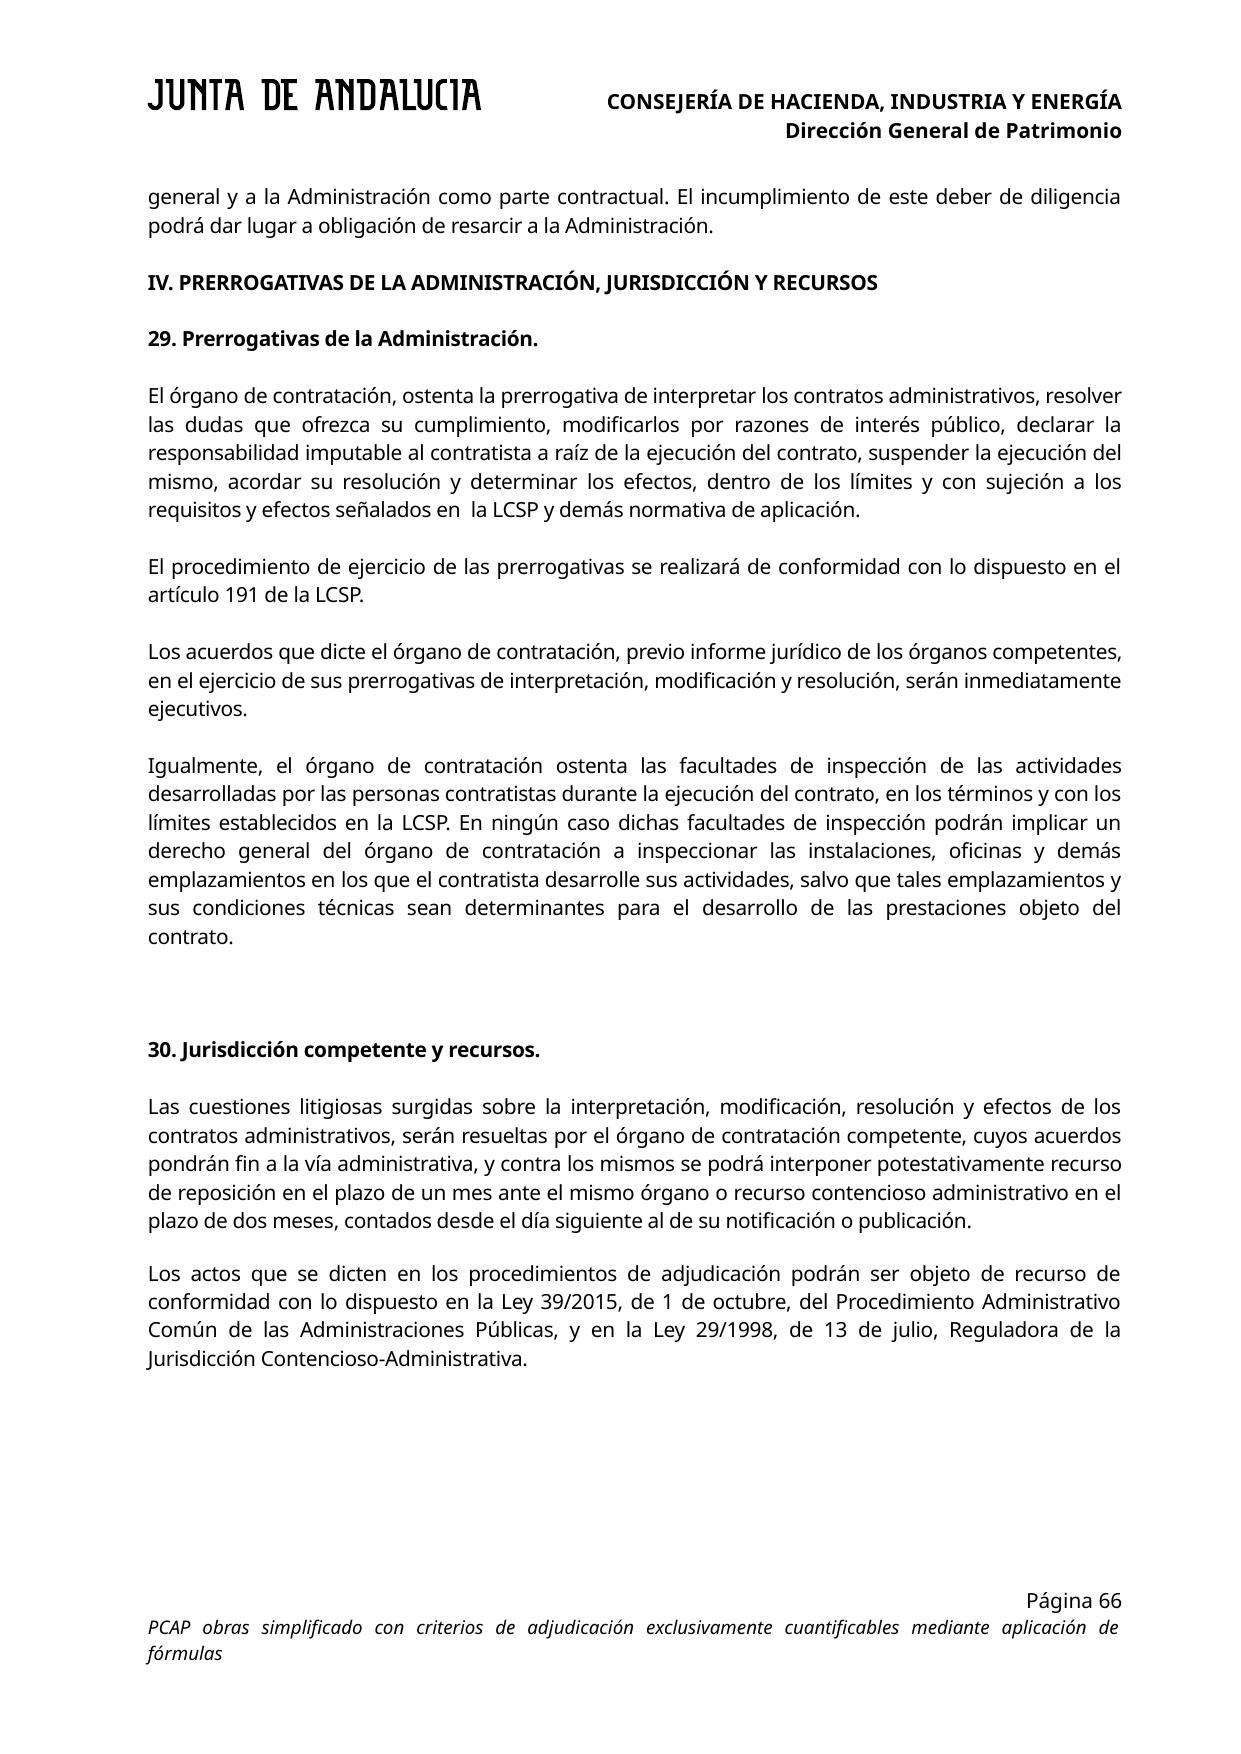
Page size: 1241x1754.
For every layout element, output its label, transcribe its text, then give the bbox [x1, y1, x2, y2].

text Igualmente, el órgano de contratación ostenta las facultades de inspección de las actividades desarrolladas por las personas contratistas durante la ejecución del contrato, en los términos y con los límites establecidos en la LCSP. En ningún caso dichas facultades de inspección podrán implicar un derecho general del órgano de contratación a inspeccionar las instalaciones, oficinas y demás emplazamientos en los que el contratista desarrolle sus actividades, salvo que tales emplazamientos y sus condiciones técnicas sean determinantes para el desarrollo de las prestaciones objeto del contrato. [148, 751, 1122, 950]
text 30. Jurisdicción competente y recursos. [148, 1036, 1122, 1064]
text Las cuestiones litigiosas surgidas sobre la interpretación, modificación, resolución y efectos de los contratos administrativos, serán resueltas por el órgano de contratación competente, cuyos acuerdos pondrán fin a la vía administrativa, y contra los mismos se podrá interponer potestativamente recurso de reposición en el plazo de un mes ante el mismo órgano o recurso contencioso administrativo en el plazo de dos meses, contados desde el día siguiente al de su notificación o publicación. [148, 1092, 1122, 1234]
text 29. Prerrogativas de la Administración. [148, 324, 1122, 353]
text IV. PRERROGATIVAS DE LA ADMINISTRACIÓN, JURISDICCIÓN Y RECURSOS [148, 268, 1122, 296]
text general y a la Administración como parte contractual. El incumplimiento de este deber de diligencia podrá dar lugar a obligación de resarcir a la Administración. [148, 182, 1122, 239]
text Los actos que se dicten en los procedimientos de adjudicación podrán ser objeto de recurso de conformidad con lo dispuesto en la Ley 39/2015, de 1 de octubre, del Procedimiento Administrativo Común de las Administraciones Públicas, y en la Ley 29/1998, de 13 de julio, Reguladora de la Jurisdicción Contencioso-Administrativa. [148, 1259, 1122, 1372]
text Los acuerdos que dicte el órgano de contratación, previo informe jurídico de los órganos competentes, en el ejercicio de sus prerrogativas de interpretación, modificación y resolución, serán inmediatamente ejecutivos. [148, 637, 1122, 723]
text El órgano de contratación, ostenta la prerrogativa de interpretar los contratos administrativos, resolver las dudas que ofrezca su cumplimiento, modificarlos por razones de interés público, declarar la responsabilidad imputable al contratista a raíz de la ejecución del contrato, suspender la ejecución del mismo, acordar su resolución y determinar los efectos, dentro de los límites y con sujeción a los requisitos y efectos señalados en la LCSP y demás normativa de aplicación. [148, 381, 1122, 524]
text El procedimiento de ejercicio de las prerrogativas se realizará de conformidad con lo dispuesto en el artículo 191 de la LCSP. [148, 552, 1122, 609]
